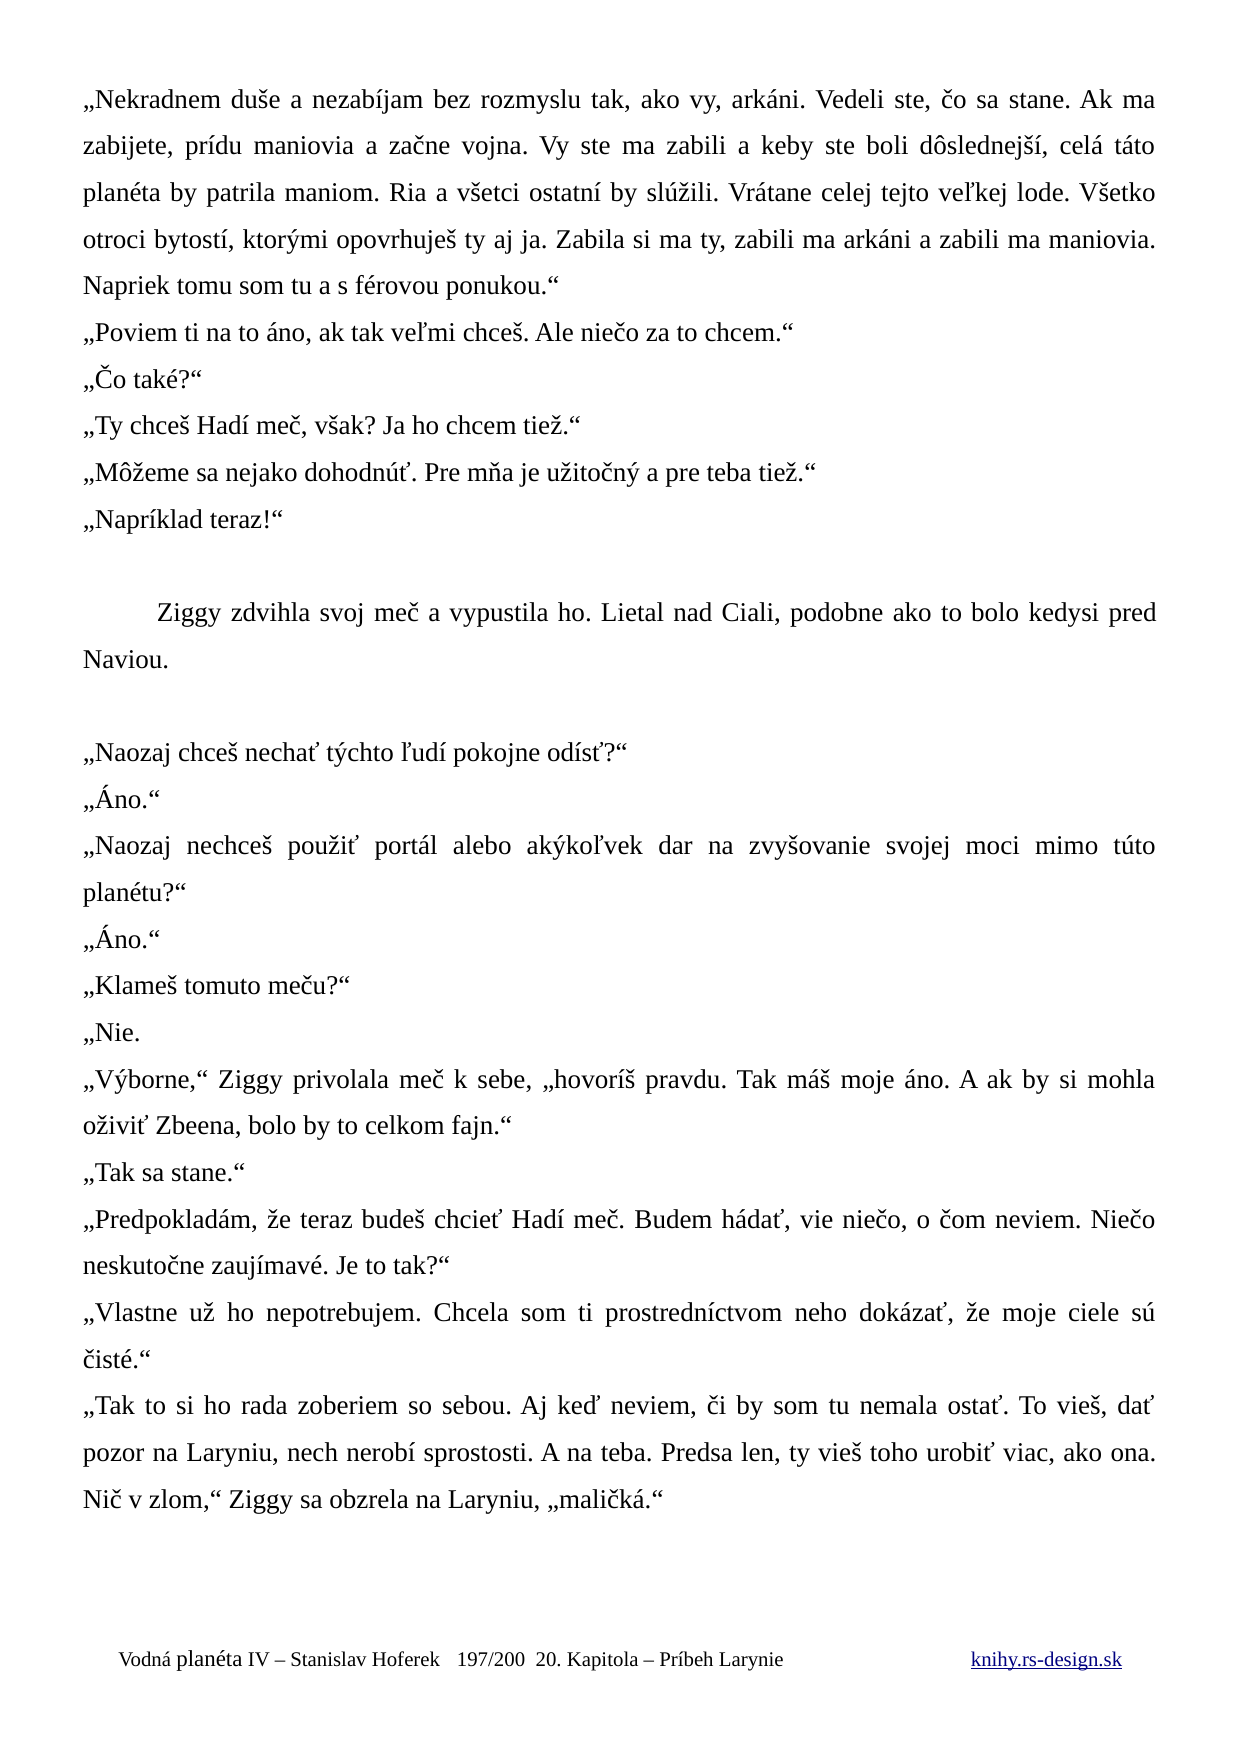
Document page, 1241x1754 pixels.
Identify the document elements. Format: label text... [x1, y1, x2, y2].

text „Nie. [83, 1016, 1157, 1047]
text „Ty chceš Hadí meč, však? Ja ho chcem tiež.“ [83, 409, 1157, 441]
text „Výborne,“ Ziggy privolala meč k sebe, „hovoríš pravdu. Tak máš moje áno. A ak by si mohla oživiť Zbeena, bolo by to celkom fajn.“ [83, 1063, 1157, 1141]
text „Môžeme sa nejako dohodnúť. Pre mňa je užitočný a pre teba tiež.“ [83, 456, 1157, 487]
text „Tak to si ho rada zoberiem so sebou. Aj keď neviem, či by som tu nemala ostať. To vieš, dať pozor na Laryniu, nech nerobí sprostosti. A na teba. Predsa len, ty vieš toho urobiť viac, ako ona. Nič v zlom,“ Ziggy sa obzrela na Laryniu, „maličká.“ [83, 1389, 1157, 1514]
text „Čo také?“ [83, 363, 1157, 394]
text „Napríklad teraz!“ [83, 503, 1157, 534]
text „Poviem ti na to áno, ak tak veľmi chceš. Ale niečo za to chcem.“ [83, 316, 1157, 347]
text Ziggy zdvihla svoj meč a vypustila ho. Lietal nad Ciali, podobne ako to bolo kedysi pred Naviou. [83, 596, 1157, 674]
text „Naozaj chceš nechať týchto ľudí pokojne odísť?“ [83, 736, 1157, 767]
text „Vlastne už ho nepotrebujem. Chcela som ti prostredníctvom neho dokázať, že moje ciele sú čisté.“ [83, 1296, 1157, 1374]
text „Klameš tomuto meču?“ [83, 969, 1157, 1001]
text „Áno.“ [83, 783, 1157, 814]
text „Áno.“ [83, 923, 1157, 954]
text „Tak sa stane.“ [83, 1156, 1157, 1187]
text „Naozaj nechceš použiť portál alebo akýkoľvek dar na zvyšovanie svojej moci mimo túto planétu?“ [83, 829, 1157, 907]
text „Predpokladám, že teraz budeš chcieť Hadí meč. Budem hádať, vie niečo, o čom neviem. Niečo neskutočne zaujímavé. Je to tak?“ [83, 1203, 1157, 1281]
text „Nekradnem duše a nezabíjam bez rozmyslu tak, ako vy, arkáni. Vedeli ste, čo sa stane. Ak ma zabijete, prídu maniovia a začne vojna. Vy ste ma zabili a keby ste boli dôslednejší, celá táto planéta by patrila maniom. Ria a všetci ostatní by slúžili. Vrátane celej tejto veľkej lode. Všetko otroci bytostí, ktorými opovrhuješ ty aj ja. Zabila si ma ty, zabili ma arkáni a zabili ma maniovia. Napriek tomu som tu a s férovou ponukou.“ [83, 83, 1157, 301]
